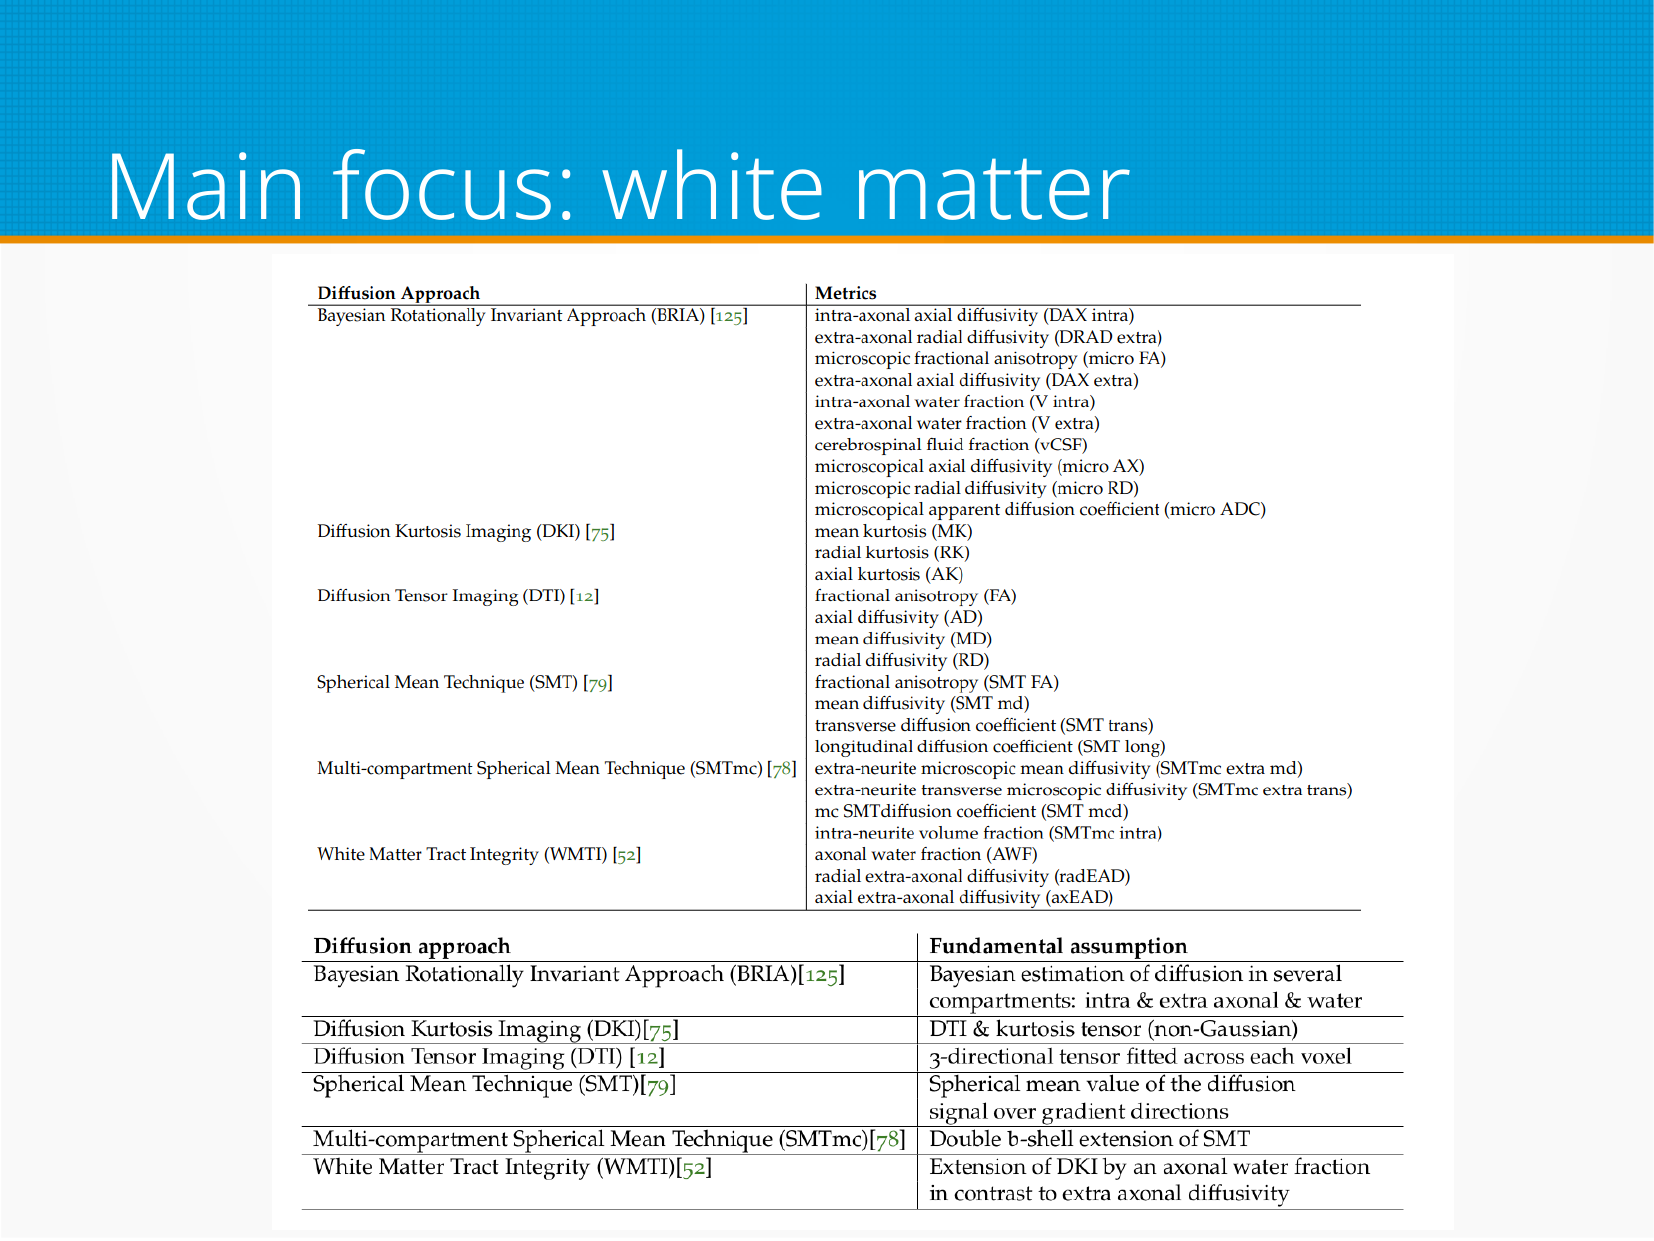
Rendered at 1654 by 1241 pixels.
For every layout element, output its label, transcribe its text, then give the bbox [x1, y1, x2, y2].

picture [0, 236, 1654, 1241]
text_box Main focus: white matter [88, 114, 1265, 237]
